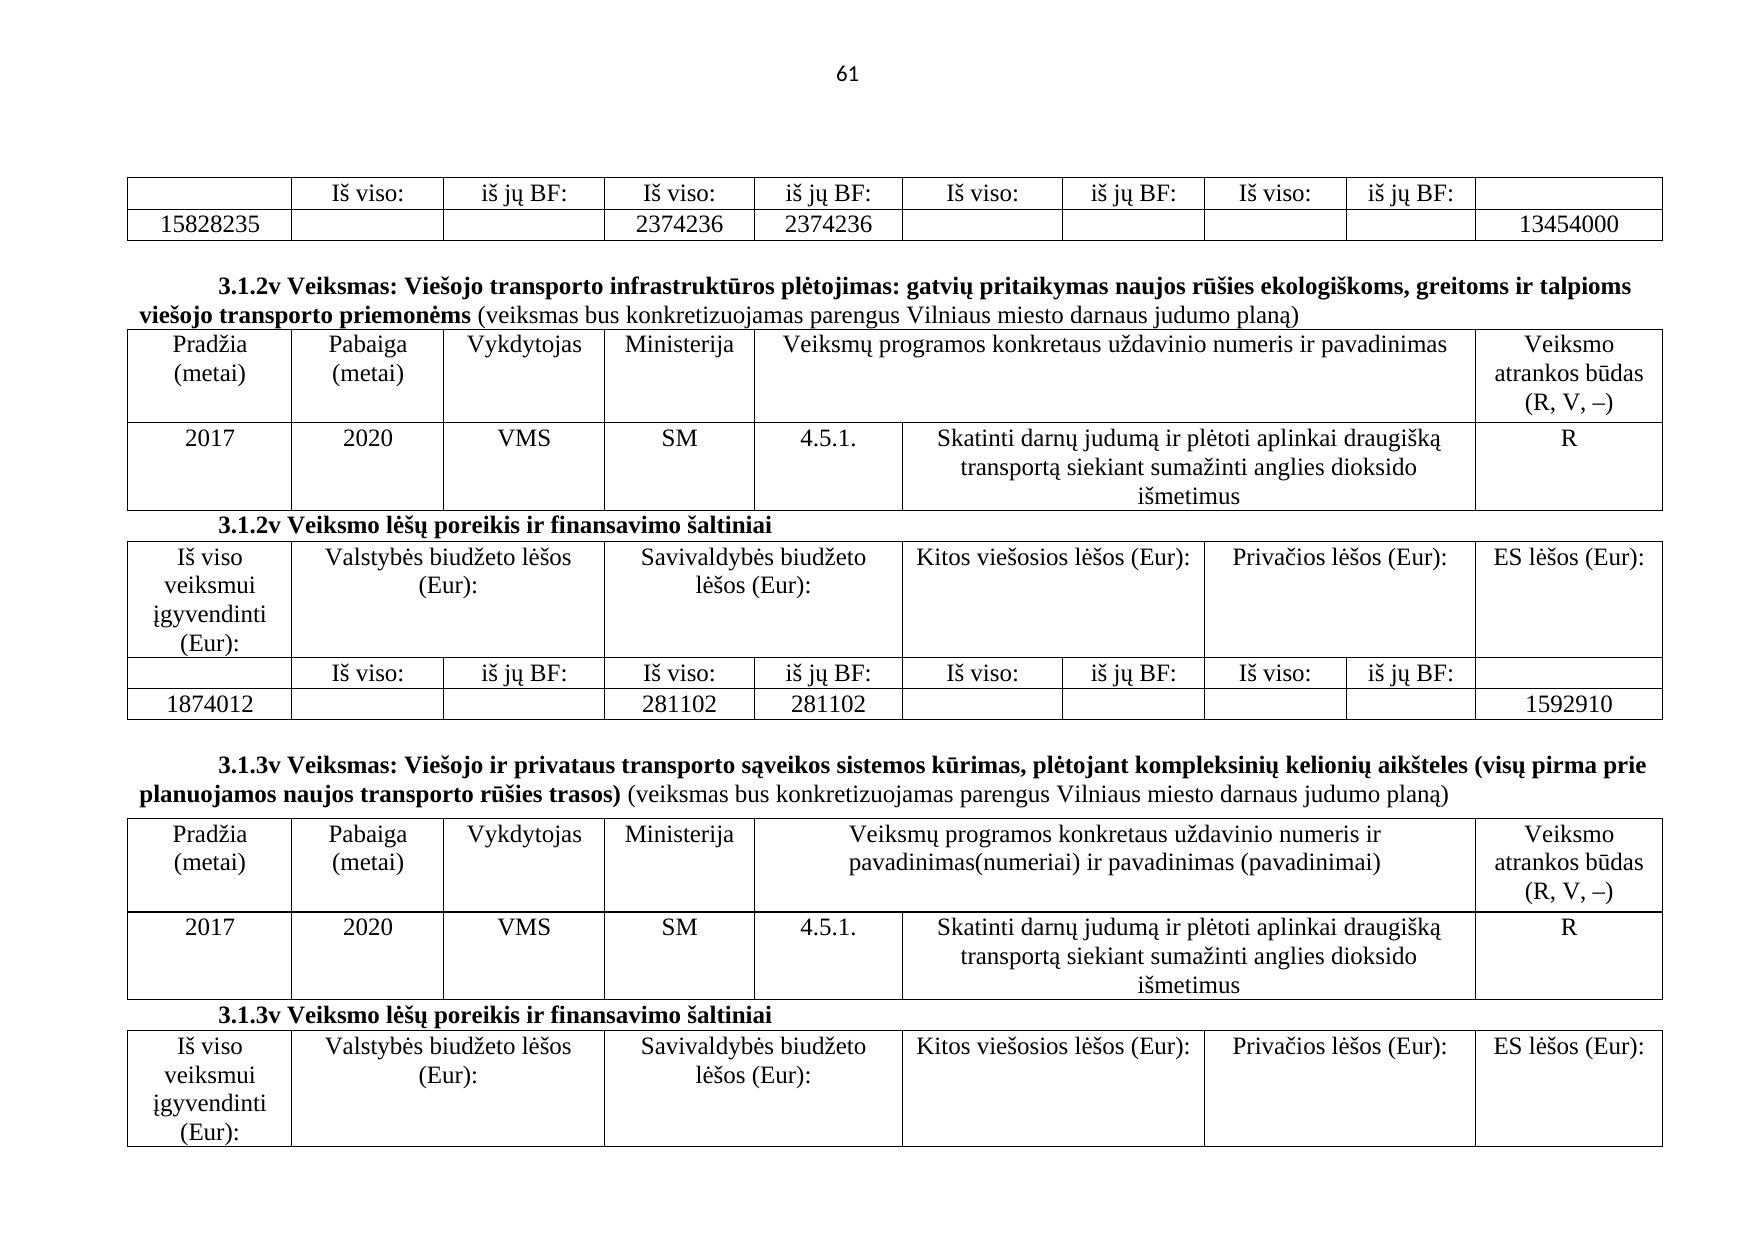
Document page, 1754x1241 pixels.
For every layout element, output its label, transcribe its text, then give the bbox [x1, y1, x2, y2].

table_cell 3.1.2v Veiksmas: Viešojo transporto infrastruktūros plėtojimas: gatvių pritaikymas naujos rūšies ekologiškoms, greitoms ir talpioms viešojo transporto priemonėms (veiksmas bus konkretizuojamas parengus Vilniaus miesto darnaus judumo planą) [128, 271, 1663, 328]
table_cell Iš viso: [1205, 658, 1346, 688]
table_cell iš jų BF: [1063, 658, 1204, 688]
table_cell ES lėšos (Eur): [1476, 542, 1662, 657]
table_cell iš jų BF: [444, 178, 604, 208]
table_cell SM [605, 913, 754, 999]
table_cell 3.1.2v Veiksmo lėšų poreikis ir finansavimo šaltiniai [128, 511, 1663, 541]
table_cell R [1476, 423, 1662, 509]
table_cell 3.1.3v Veiksmas: Viešojo ir privataus transporto sąveikos sistemos kūrimas, plėtojant kompleksinių kelionių aikšteles (visų pirma prie planuojamos naujos transporto rūšies trasos) (veiksmas bus konkretizuojamas parengus Vilniaus miesto darnaus judumo planą) [128, 751, 1663, 818]
table_cell iš jų BF: [444, 658, 604, 688]
table_cell [292, 241, 444, 271]
table_cell 2374236 [755, 210, 902, 240]
table_cell iš jų BF: [755, 658, 902, 688]
table_cell Pradžia (metai) [128, 819, 291, 911]
table_cell Veiksmų programos konkretaus uždavinio numeris ir pavadinimas [755, 330, 1475, 422]
table_cell iš jų BF: [1347, 658, 1475, 688]
table_cell [444, 720, 604, 751]
table_cell 281102 [755, 689, 902, 719]
table_cell Veiksmų programos konkretaus uždavinio numeris ir pavadinimas(numeriai) ir pavadinimas (pavadinimai) [755, 819, 1475, 911]
table_cell [1063, 689, 1204, 719]
table_cell Valstybės biudžeto lėšos (Eur): [292, 542, 604, 657]
table_cell iš jų BF: [1347, 178, 1475, 208]
table_cell Vykdytojas [444, 330, 604, 422]
table_cell [1476, 658, 1662, 688]
table_cell Skatinti darnų judumą ir plėtoti aplinkai draugišką transportą siekiant sumažinti anglies dioksido išmetimus [903, 913, 1475, 999]
table_cell Pabaiga (metai) [292, 819, 443, 911]
table_cell Kitos viešosios lėšos (Eur): [903, 542, 1204, 657]
table_cell [1205, 689, 1346, 719]
table_cell Iš viso: [903, 658, 1062, 688]
table_cell Iš viso: [605, 658, 754, 688]
table_cell [128, 241, 292, 271]
table_cell Savivaldybės biudžeto lėšos (Eur): [605, 542, 902, 657]
table_cell Ministerija [605, 330, 754, 422]
table_cell [292, 720, 444, 751]
table_cell 2017 [128, 423, 291, 509]
table_cell [1346, 241, 1475, 271]
table_cell iš jų BF: [755, 178, 902, 208]
table_cell Veiksmo atrankos būdas (R, V, –) [1476, 330, 1662, 422]
table_cell VMS [444, 423, 604, 509]
table_cell Iš viso: [605, 178, 754, 208]
table_cell 1592910 [1476, 689, 1662, 719]
table_cell 15828235 [128, 210, 291, 240]
table_cell [903, 210, 1062, 240]
table_cell [292, 689, 443, 719]
table_cell [754, 720, 902, 751]
table_cell 1874012 [128, 689, 291, 719]
table_cell [128, 178, 291, 208]
table_cell 2020 [292, 423, 443, 509]
table_cell Valstybės biudžeto lėšos (Eur): [292, 1031, 604, 1146]
table_cell Iš viso: [1205, 178, 1346, 208]
table_cell Veiksmo atrankos būdas (R, V, –) [1476, 819, 1662, 911]
table_cell [292, 210, 443, 240]
table_cell [128, 658, 291, 688]
table_cell [1347, 210, 1475, 240]
table_cell [902, 720, 1063, 751]
table_cell Pradžia (metai) [128, 330, 291, 422]
table_cell Kitos viešosios lėšos (Eur): [903, 1031, 1204, 1146]
table_cell Vykdytojas [444, 819, 604, 911]
table_cell iš jų BF: [1063, 178, 1204, 208]
table_cell [1063, 720, 1204, 751]
table_cell Iš viso veiksmui įgyvendinti (Eur): [128, 1031, 291, 1146]
table_cell 13454000 [1476, 210, 1662, 240]
table_cell [1476, 178, 1662, 208]
table_cell [754, 241, 902, 271]
table_cell [903, 689, 1062, 719]
table_cell Pabaiga (metai) [292, 330, 443, 422]
table_cell 2017 [128, 913, 291, 999]
table_cell [128, 720, 292, 751]
table_cell Privačios lėšos (Eur): [1205, 1031, 1475, 1146]
table_cell Iš viso: [903, 178, 1062, 208]
table_cell Iš viso: [292, 178, 443, 208]
table_cell [444, 689, 604, 719]
table_cell Ministerija [605, 819, 754, 911]
table_cell [604, 241, 754, 271]
table_cell [444, 241, 604, 271]
table_cell 2020 [292, 913, 443, 999]
table_cell ES lėšos (Eur): [1476, 1031, 1662, 1146]
table_cell [1204, 720, 1346, 751]
table_cell [604, 720, 754, 751]
table_cell Savivaldybės biudžeto lėšos (Eur): [605, 1031, 902, 1146]
table_cell [1475, 241, 1663, 271]
table_cell [1346, 720, 1475, 751]
table_cell 281102 [605, 689, 754, 719]
table_cell VMS [444, 913, 604, 999]
table_cell [1347, 689, 1475, 719]
table_cell Skatinti darnų judumą ir plėtoti aplinkai draugišką transportą siekiant sumažinti anglies dioksido išmetimus [903, 423, 1475, 509]
table_cell 3.1.3v Veiksmo lėšų poreikis ir finansavimo šaltiniai [128, 1000, 1663, 1030]
table_cell Iš viso: [292, 658, 443, 688]
table_cell R [1476, 913, 1662, 999]
table_cell SM [605, 423, 754, 509]
table_cell [1063, 241, 1204, 271]
table_cell 4.5.1. [755, 913, 902, 999]
table_cell [444, 210, 604, 240]
table_cell 2374236 [605, 210, 754, 240]
table_cell [1205, 210, 1346, 240]
table_cell [1475, 720, 1663, 751]
table_cell 4.5.1. [755, 423, 902, 509]
table_cell Iš viso veiksmui įgyvendinti (Eur): [128, 542, 291, 657]
table_cell [1204, 241, 1346, 271]
table_cell [902, 241, 1063, 271]
table_cell Privačios lėšos (Eur): [1205, 542, 1475, 657]
table_cell [1063, 210, 1204, 240]
